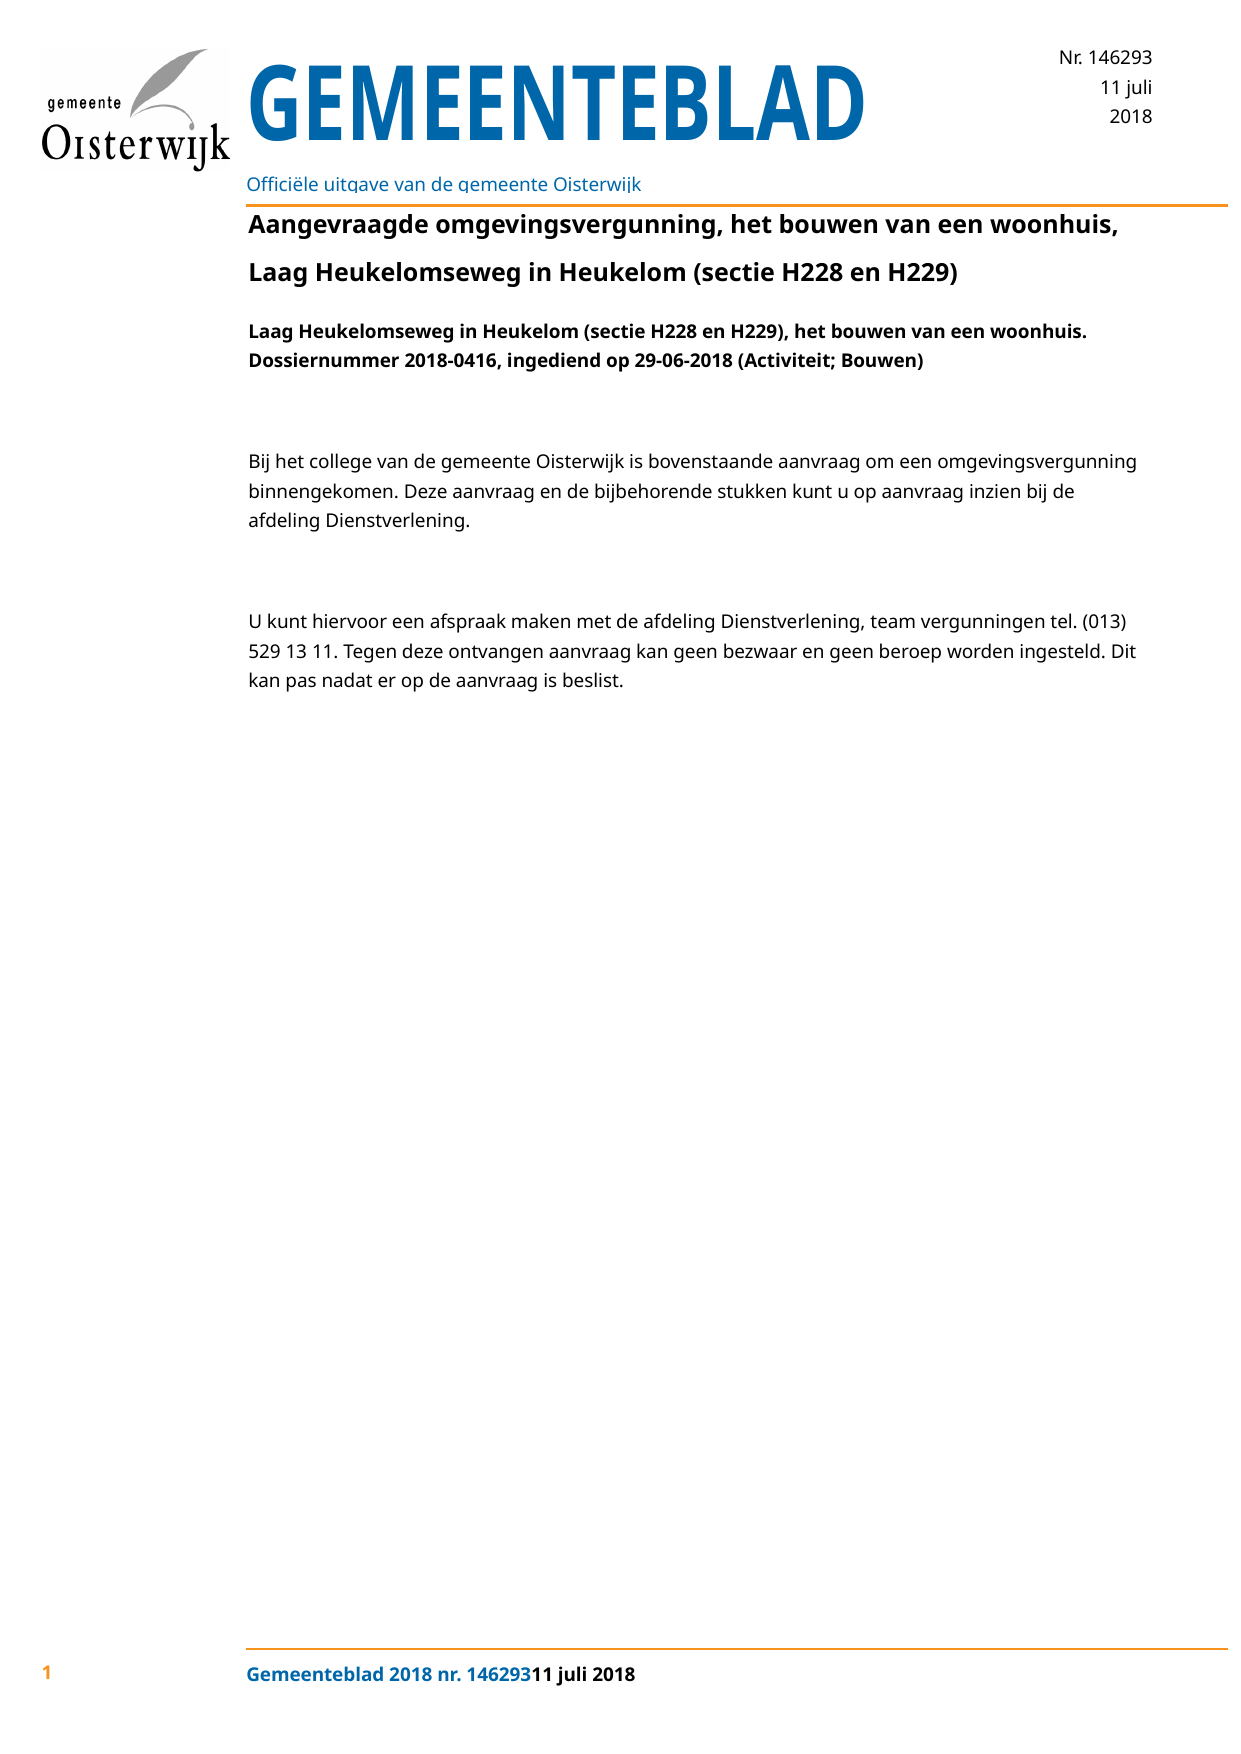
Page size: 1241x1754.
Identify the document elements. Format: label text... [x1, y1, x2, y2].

picture [41, 47, 231, 172]
text Bij het college van de gemeente Oisterwijk is bovenstaande aanvraag om een omgevingsvergunning binnengekomen. Deze aanvraag en de bijbehorende stukken kunt u op aanvraag inzien bij de afdeling Dienstverlening. [248, 448, 1152, 533]
text U kunt hiervoor een afspraak maken met de afdeling Dienstverlening, team vergunningen tel. (013) 529 13 11. Tegen deze ontvangen aanvraag kan geen bezwaar en geen beroep worden ingesteld. Dit kan pas nadat er op de aanvraag is beslist. [248, 608, 1152, 693]
text Aangevraagde omgevingsvergunning, het bouwen van een woonhuis, Laag Heukelomseweg in Heukelom (sectie H228 en H229) [248, 207, 1152, 288]
text Laag Heukelomseweg in Heukelom (sectie H228 en H229), het bouwen van een woonhuis. Dossiernummer 2018-0416, ingediend op 29-06-2018 (Activiteit; Bouwen) [248, 318, 1152, 373]
